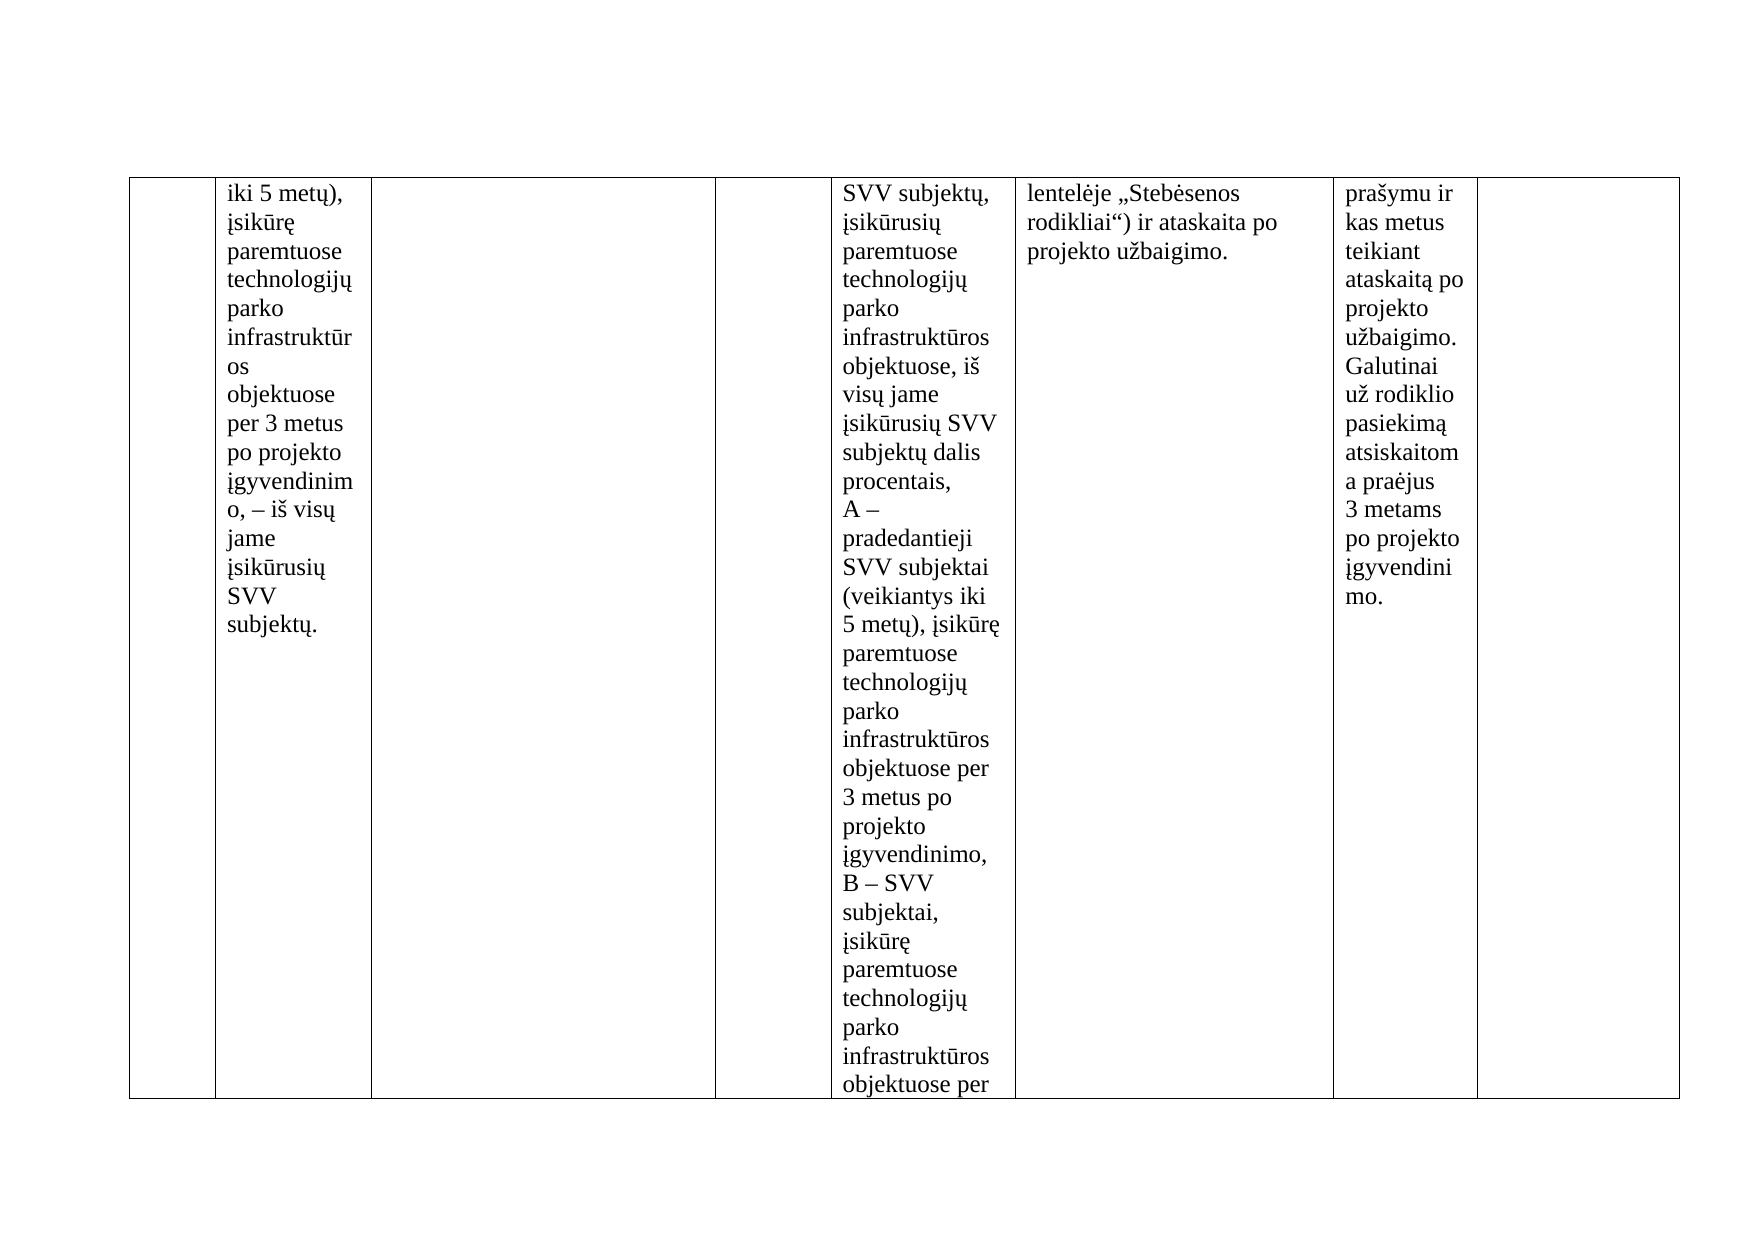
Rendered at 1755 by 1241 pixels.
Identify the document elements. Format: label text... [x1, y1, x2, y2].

table_cell [372, 178, 715, 1098]
table_cell prašymu ir kas metus teikiant ataskaitą po projekto užbaigimo. Galutinai už rodiklio pasiekimą atsiskaitoma praėjus 3 metams po projekto įgyvendinimo. [1334, 178, 1477, 1098]
table_cell iki 5 metų), įsikūrę paremtuose technologijų parko infrastruktūros objektuose per 3 metus po projekto įgyvendinimo, – iš visų jame įsikūrusių SVV subjektų. [216, 178, 371, 1098]
table_cell [716, 178, 831, 1098]
table_cell [1478, 178, 1679, 1098]
table_cell lentelėje „Stebėsenos rodikliai“) ir ataskaita po projekto užbaigimo. [1016, 178, 1333, 1098]
table_cell SVV subjektų, įsikūrusių paremtuose technologijų parko infrastruktūros objektuose, iš visų jame įsikūrusių SVV subjektų dalis procentais, A – pradedantieji SVV subjektai (veikiantys iki 5 metų), įsikūrę paremtuose technologijų parko infrastruktūros objektuose per 3 metus po projekto įgyvendinimo, B – SVV subjektai, įsikūrę paremtuose technologijų parko infrastruktūros objektuose per [832, 178, 1015, 1098]
table_cell [130, 178, 215, 1098]
